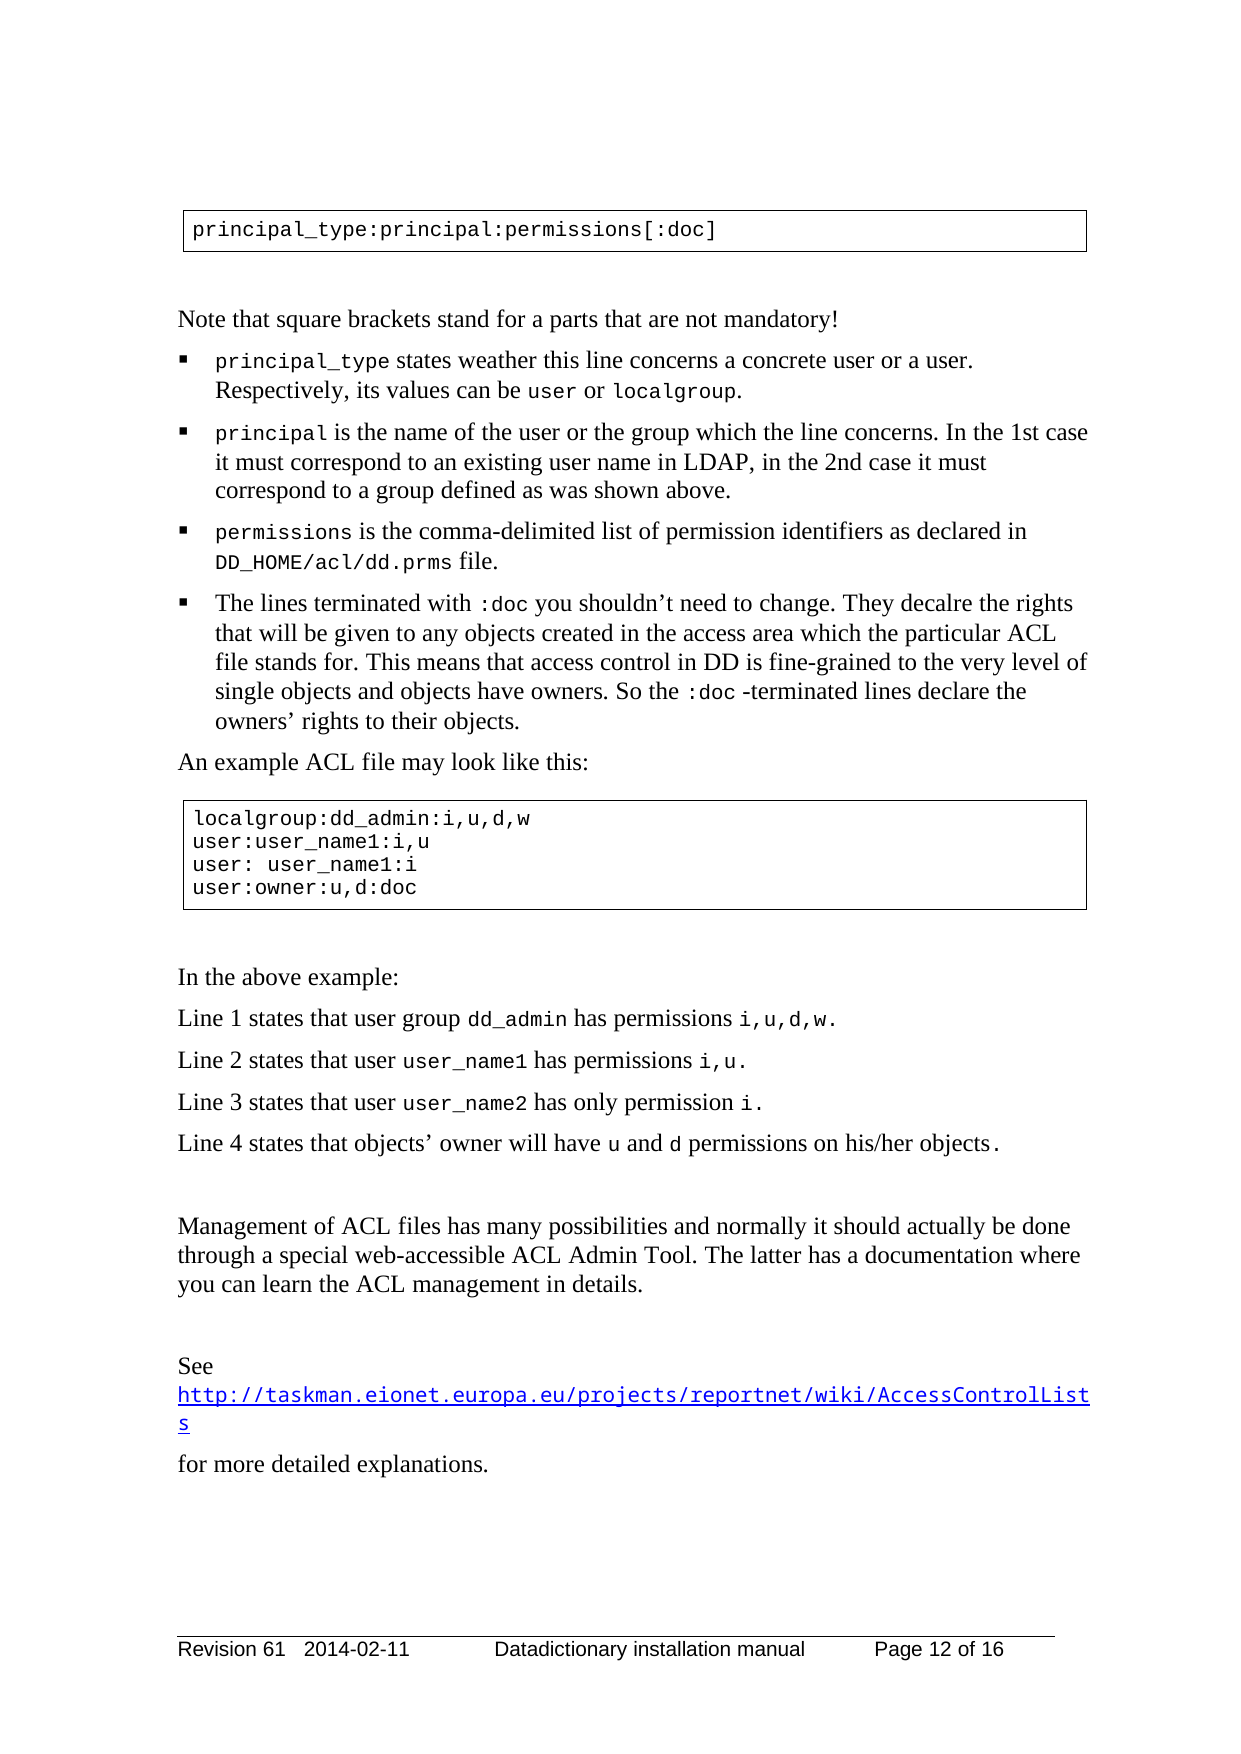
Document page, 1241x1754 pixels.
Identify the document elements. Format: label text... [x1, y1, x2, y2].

text An example ACL file may look like this: [177, 747, 1092, 776]
text Line 1 states that user group dd_admin has permissions i,u,d,w. [177, 1003, 1092, 1033]
text localgroup:dd_admin:i,u,d,w user:user_name1:i,u user: user_name1:i user:owner:u,d:doc [184, 801, 1086, 909]
text In the above example: [177, 962, 1092, 991]
list principal is the name of the user or the group which the line concerns. In the 1st case it must correspond to an existing user name in LDAP, in the 2nd case it must correspond to a group defined as was shown above. [177, 416, 1092, 504]
list The lines terminated with :doc you shouldn’t need to change. They decalre the rights that will be given to any objects created in the access area which the particular ACL file stands for. This means that access control in DD is fine-grained to the very level of single objects and objects have owners. So the :doc -terminated lines declare the owners’ rights to their objects. [177, 588, 1092, 735]
list permissions is the comma-delimited list of permission identifiers as declared in DD_HOME/acl/dd.prms file. [177, 516, 1092, 576]
text See http://taskman.eionet.europa.eu/projects/reportnet/wiki/AccessControlLists [177, 1351, 1092, 1437]
text Note that square brackets stand for a parts that are not mandatory! [177, 304, 1092, 333]
text Line 4 states that objects’ owner will have u and d permissions on his/her objects. [177, 1128, 1092, 1158]
text principal_type:principal:permissions[:doc] [184, 211, 1086, 251]
list principal_type states weather this line concerns a concrete user or a user. Respectively, its values can be user or localgroup. [177, 344, 1092, 404]
text Management of ACL files has many possibilities and normally it should actually be done through a special web-accessible ACL Admin Tool. The latter has a documentation where you can learn the ACL management in details. [177, 1211, 1092, 1298]
text Line 3 states that user user_name2 has only permission i. [177, 1087, 1092, 1117]
text Line 2 states that user user_name1 has permissions i,u. [177, 1045, 1092, 1075]
text for more detailed explanations. [177, 1449, 1092, 1478]
